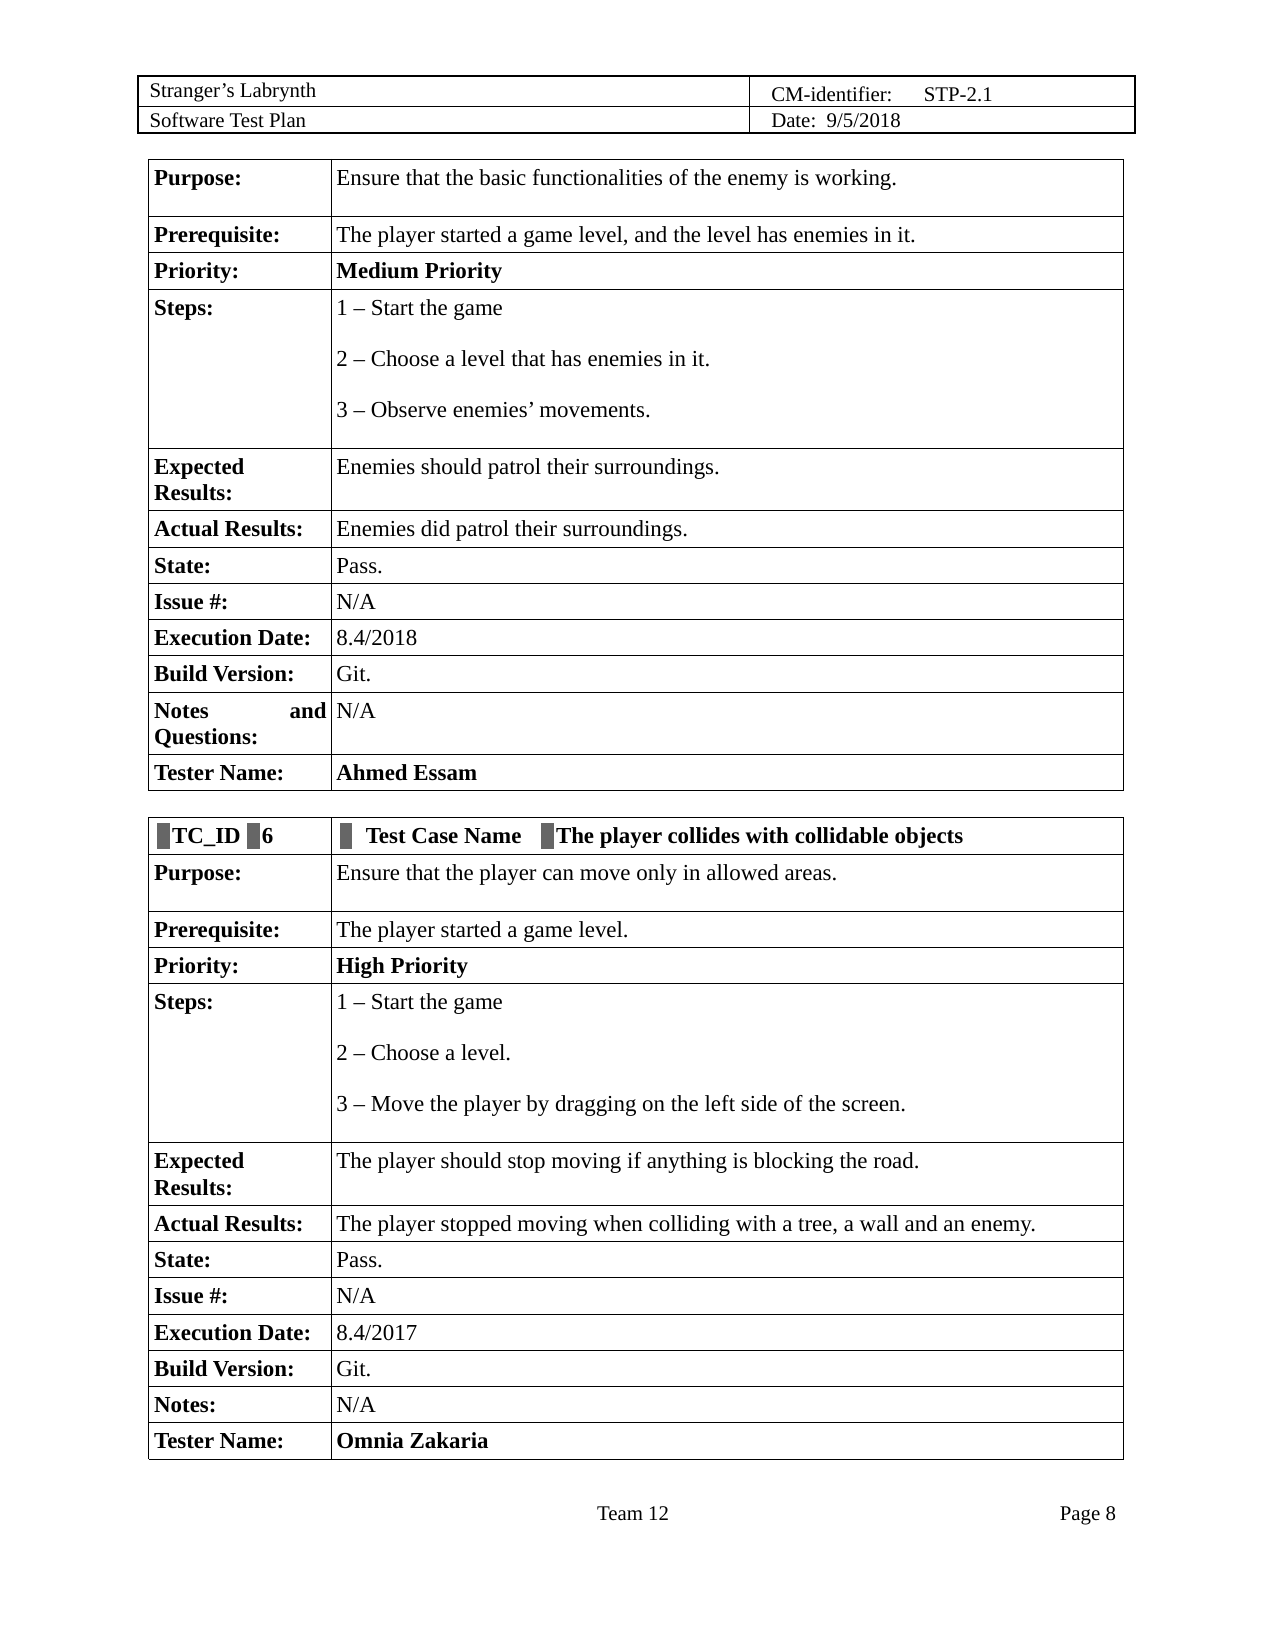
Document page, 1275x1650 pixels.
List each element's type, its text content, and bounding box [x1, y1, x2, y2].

table_cell Prerequisite: [149, 912, 331, 947]
table_cell Tester Name: [149, 1423, 331, 1458]
table_cell Git. [332, 656, 1123, 691]
table_header 6 [243, 818, 331, 853]
table_cell Enemies should patrol their surroundings. [332, 449, 1123, 510]
table_cell Priority: [149, 253, 331, 288]
table_cell Execution Date: [149, 1315, 331, 1350]
table_cell Actual Results: [149, 1206, 331, 1241]
table_cell The player started a game level. [332, 912, 1123, 947]
table_cell Priority: [149, 948, 331, 983]
table_cell N/A [332, 1278, 1123, 1313]
table_cell Execution Date: [149, 620, 331, 655]
table_cell Build Version: [149, 1351, 331, 1386]
table_cell Issue #: [149, 584, 331, 619]
table_cell Expected Results: [149, 1143, 331, 1205]
table_cell Ensure that the player can move only in allowed areas. [332, 855, 1123, 911]
table_cell Notes and Questions: [149, 693, 331, 754]
table_header TC_ID [149, 818, 242, 853]
table_cell 8.4/2018 [332, 620, 1123, 655]
table_cell Purpose: [149, 160, 331, 216]
table_cell The player should stop moving if anything is blocking the road. [332, 1143, 1123, 1205]
table_cell N/A [332, 693, 1123, 754]
table_cell The player stopped moving when colliding with a tree, a wall and an enemy. [332, 1206, 1123, 1241]
table_cell 1 – Start the game 2 – Choose a level that has enemies in it. 3 – Observe enemies’ movements. [332, 290, 1123, 448]
table_cell Actual Results: [149, 511, 331, 546]
table_cell State: [149, 1242, 331, 1277]
table_cell Purpose: [149, 855, 331, 911]
table_cell Omnia Zakaria [332, 1423, 1123, 1458]
table_cell N/A [332, 584, 1123, 619]
table_cell Git. [332, 1351, 1123, 1386]
table_cell Steps: [149, 290, 331, 448]
table_cell N/A [332, 1387, 1123, 1422]
table_cell Prerequisite: [149, 217, 331, 252]
table_cell Build Version: [149, 656, 331, 691]
table_cell Expected Results: [149, 449, 331, 510]
table_cell The player started a game level, and the level has enemies in it. [332, 217, 1123, 252]
table_cell 8.4/2017 [332, 1315, 1123, 1350]
table_cell Ahmed Essam [332, 755, 1123, 790]
table_header Test Case Name [332, 818, 533, 853]
table_cell High Priority [332, 948, 1123, 983]
table_cell 1 – Start the game 2 – Choose a level. 3 – Move the player by dragging on the left side of the screen. [332, 984, 1123, 1142]
table_cell Steps: [149, 984, 331, 1142]
table_cell Pass. [332, 548, 1123, 583]
table_header The player collides with collidable objects [533, 818, 1123, 853]
table_cell State: [149, 548, 331, 583]
table_cell Tester Name: [149, 755, 331, 790]
table_cell Notes: [149, 1387, 331, 1422]
table_cell Enemies did patrol their surroundings. [332, 511, 1123, 546]
table_cell Medium Priority [332, 253, 1123, 288]
table_cell Issue #: [149, 1278, 331, 1313]
table_cell Pass. [332, 1242, 1123, 1277]
table_cell Ensure that the basic functionalities of the enemy is working. [332, 160, 1123, 216]
